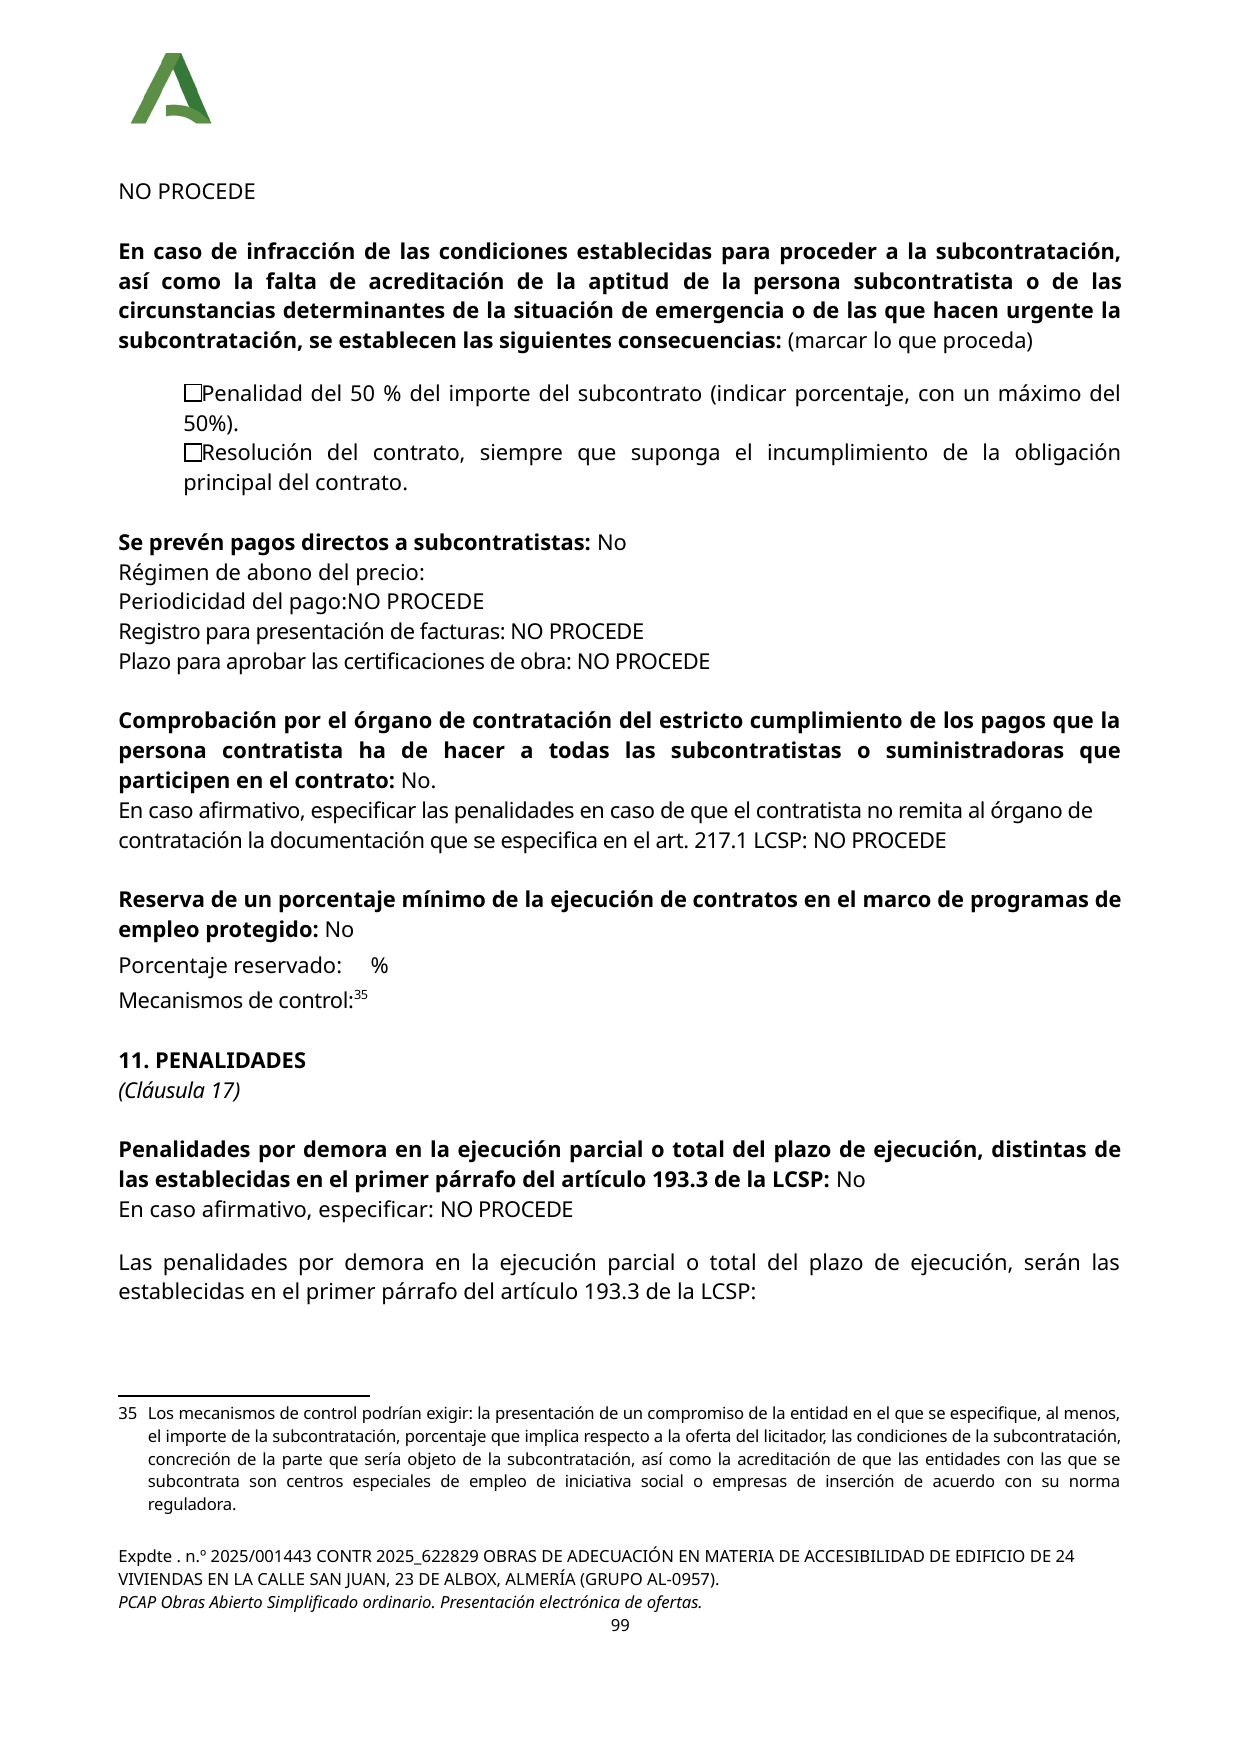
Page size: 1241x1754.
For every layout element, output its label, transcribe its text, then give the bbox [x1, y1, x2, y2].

text En caso afirmativo, especificar las penalidades en caso de que el contratista no remita al órgano de contratación la documentación que se especifica en el art. 217.1 LCSP: NO PROCEDE [118, 795, 1122, 854]
text 11. PENALIDADES [118, 1045, 1122, 1075]
text Porcentaje reservado: % [118, 950, 1122, 979]
text Registro para presentación de facturas: NO PROCEDE [118, 616, 1122, 646]
text (Cláusula 17) [118, 1075, 1122, 1105]
text Régimen de abono del precio: [118, 557, 1122, 586]
text En caso de infracción de las condiciones establecidas para proceder a la subcontratación, así como la falta de acreditación de la aptitud de la persona subcontratista o de las circunstancias determinantes de la situación de emergencia o de las que hacen urgente la subcontratación, se establecen las siguientes consecuencias: (marcar lo que proceda) [118, 236, 1122, 355]
text Plazo para aprobar las certificaciones de obra: NO PROCEDE [118, 646, 1122, 676]
text Penalidades por demora en la ejecución parcial o total del plazo de ejecución, distintas de las establecidas en el primer párrafo del artículo 193.3 de la LCSP: No [118, 1134, 1122, 1194]
text Comprobación por el órgano de contratación del estricto cumplimiento de los pagos que la persona contratista ha de hacer a todas las subcontratistas o suministradoras que participen en el contrato: No. [118, 706, 1122, 795]
text Reserva de un porcentaje mínimo de la ejecución de contratos en el marco de programas de empleo protegido: No [118, 884, 1122, 944]
text En caso afirmativo, especificar: NO PROCEDE [118, 1194, 1122, 1224]
text Se prevén pagos directos a subcontratistas: No [118, 527, 1122, 557]
picture [127, 48, 216, 128]
text Periodicidad del pago:NO PROCEDE [118, 586, 1122, 616]
text Resolución del contrato, siempre que suponga el incumplimiento de la obligación principal del contrato. [183, 437, 1122, 497]
text Penalidad del 50 % del importe del subcontrato (indicar porcentaje, con un máximo del 50%). [183, 378, 1122, 437]
text Los mecanismos de control podrían exigir: la presentación de un compromiso de la entidad en el que se especifique, al menos, el importe de la subcontratación, porcentaje que implica respecto a la oferta del licitador, las condiciones de la subcontratación, concreción de la parte que sería objeto de la subcontratación, así como la acreditación de que las entidades con las que se subcontrata son centros especiales de empleo de iniciativa social o empresas de inserción de acuerdo con su norma reguladora. [118, 1402, 1122, 1516]
text Mecanismos de control: [118, 986, 1122, 1015]
text Las penalidades por demora en la ejecución parcial o total del plazo de ejecución, serán las establecidas en el primer párrafo del artículo 193.3 de la LCSP: [118, 1247, 1122, 1306]
text NO PROCEDE [118, 176, 1122, 206]
